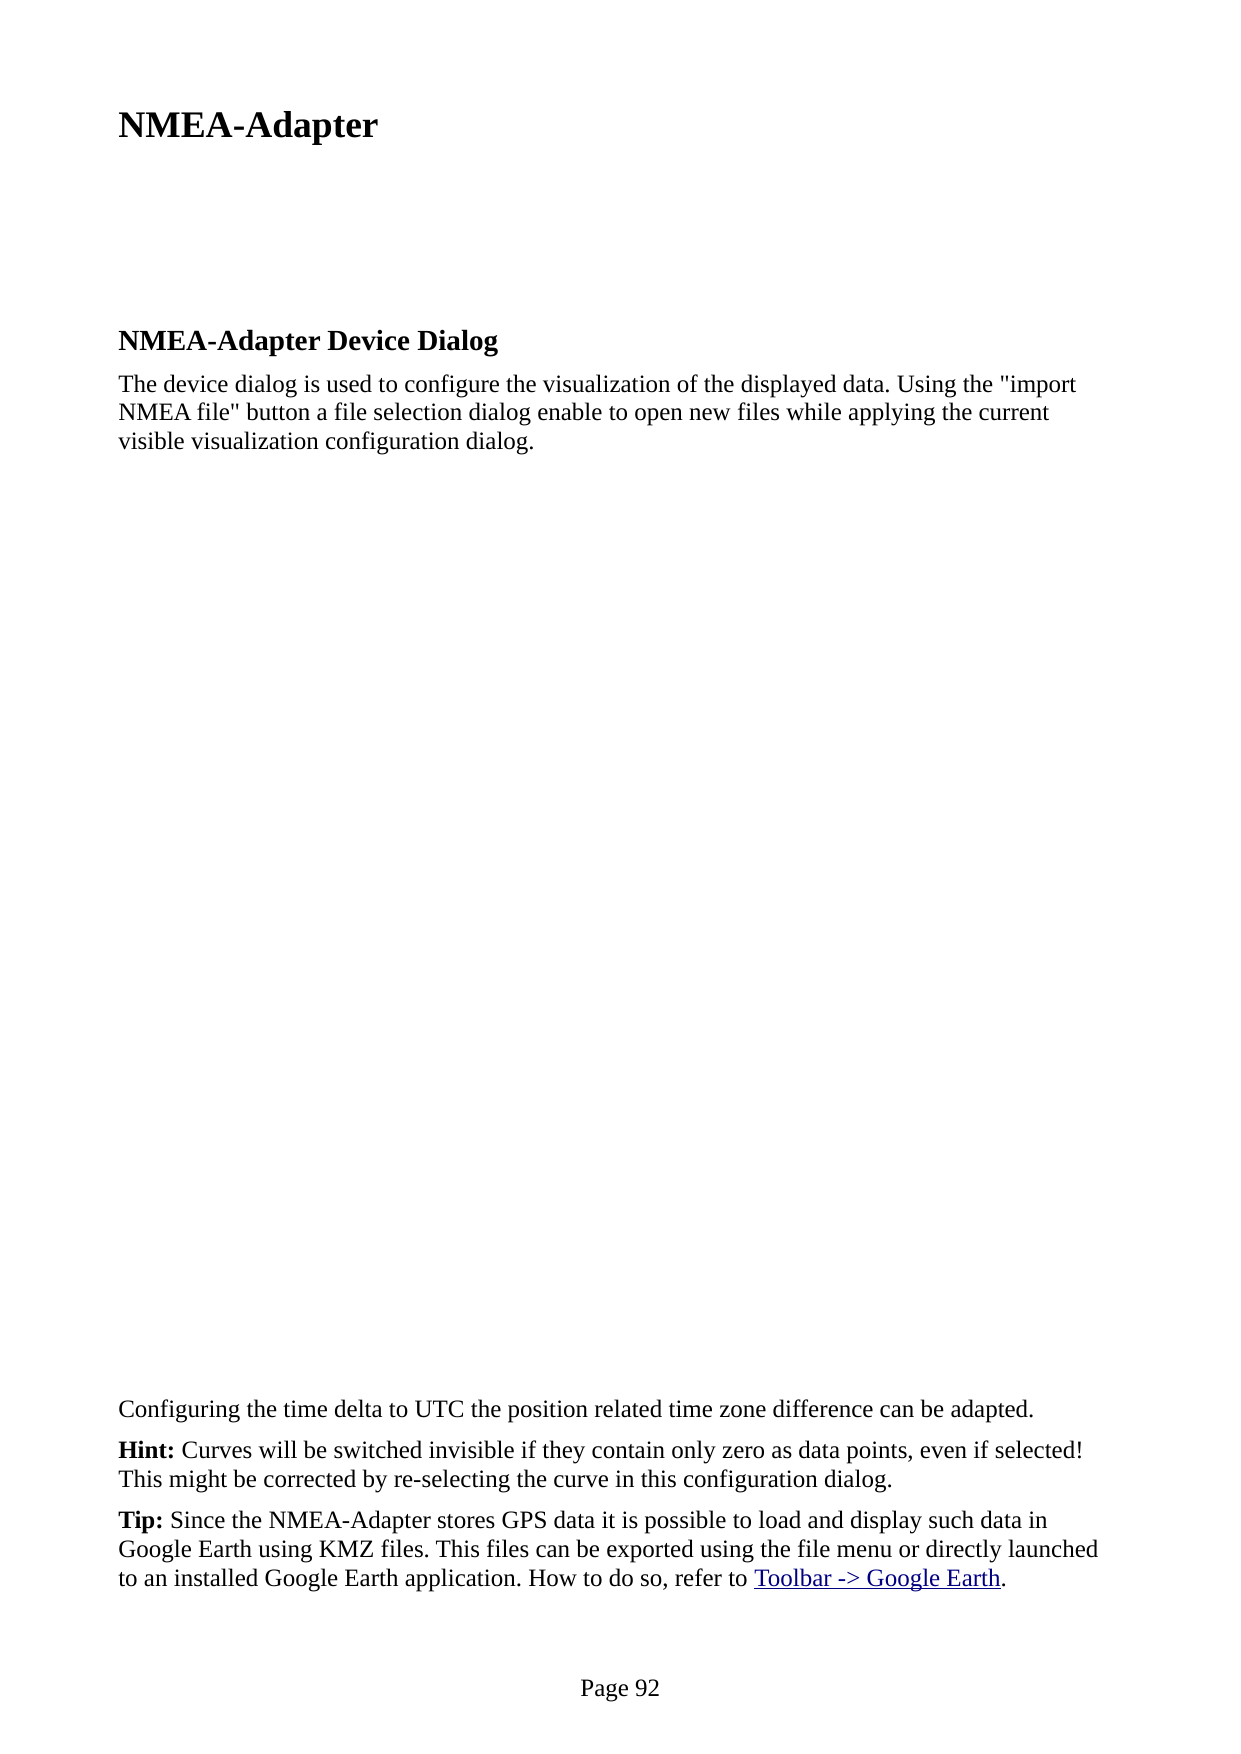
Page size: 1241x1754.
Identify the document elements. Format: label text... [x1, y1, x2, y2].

subtitle NMEA-Adapter [118, 102, 1122, 145]
subtitle NMEA-Adapter Device Dialog [118, 170, 1122, 356]
text The device dialog is used to configure the visualization of the displayed data. Using the "import NMEA file" button a file selection dialog enable to open new files while applying the current visible visualization configuration dialog. [118, 369, 1122, 455]
text Configuring the time delta to UTC the position related time zone difference can be adapted. [118, 1394, 1122, 1423]
text Tip: Since the NMEA-Adapter stores GPS data it is possible to load and display such data in Google Earth using KMZ files. This files can be exported using the file menu or directly launched to an installed Google Earth application. How to do so, refer to Toolbar -> Google Earth. [118, 1506, 1122, 1592]
text Hint: Curves will be switched invisible if they contain only zero as data points, even if selected! This might be corrected by re-selecting the curve in this configuration dialog. [118, 1436, 1122, 1493]
